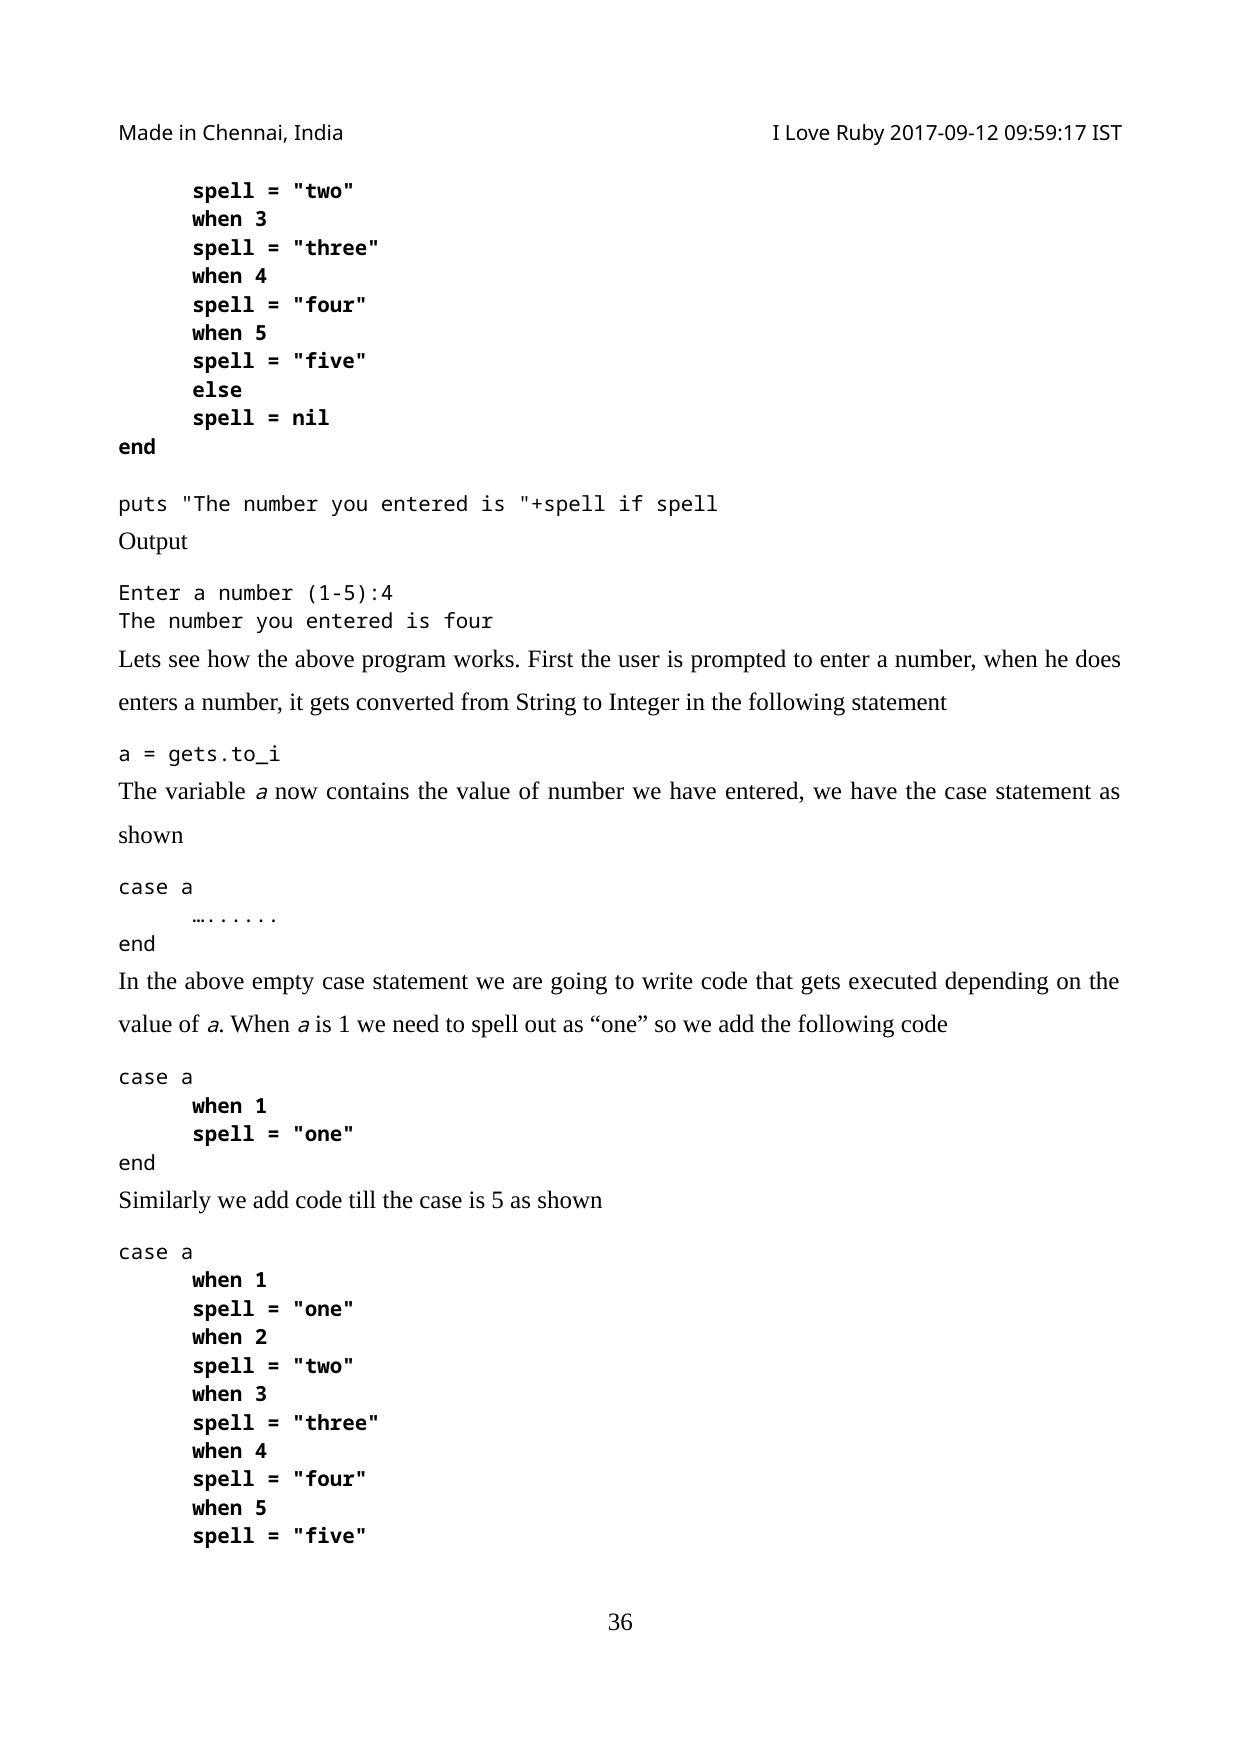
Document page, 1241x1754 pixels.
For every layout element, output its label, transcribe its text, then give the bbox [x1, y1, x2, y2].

text when 3 [118, 1379, 1122, 1408]
text spell = "five" [118, 347, 1122, 375]
text Output [118, 526, 1122, 555]
text when 5 [118, 1493, 1122, 1521]
text end [118, 929, 1122, 957]
text else [118, 375, 1122, 403]
text spell = "two" [118, 1351, 1122, 1379]
text when 1 [118, 1091, 1122, 1119]
text spell = "one" [118, 1294, 1122, 1322]
text Lets see how the above program works. First the user is prompted to enter a number, when he does enters a number, it gets converted from String to Integer in the following statement [118, 644, 1122, 716]
text The number you entered is four [118, 607, 1122, 635]
text spell = "one" [118, 1119, 1122, 1148]
text when 2 [118, 1322, 1122, 1351]
text when 5 [118, 318, 1122, 347]
text spell = "three" [118, 233, 1122, 261]
text when 1 [118, 1265, 1122, 1294]
text spell = "four" [118, 290, 1122, 318]
text case a [118, 1062, 1122, 1091]
text when 3 [118, 204, 1122, 233]
text spell = "two" [118, 176, 1122, 204]
text end [118, 1148, 1122, 1176]
text …...... [118, 901, 1122, 929]
text case a [118, 872, 1122, 901]
text end [118, 432, 1122, 460]
text spell = "three" [118, 1408, 1122, 1436]
text puts "The number you entered is "+spell if spell [118, 489, 1122, 517]
text spell = "four" [118, 1464, 1122, 1493]
text The variable a now contains the value of number we have entered, we have the case statement as shown [118, 776, 1122, 849]
text when 4 [118, 1436, 1122, 1464]
text Enter a number (1-5):4 [118, 578, 1122, 607]
text Similarly we add code till the case is 5 as shown [118, 1185, 1122, 1214]
text when 4 [118, 261, 1122, 290]
text spell = "five" [118, 1521, 1122, 1550]
text a = gets.to_i [118, 739, 1122, 767]
text In the above empty case statement we are going to write code that gets executed depending on the value of a. When a is 1 we need to spell out as “one” so we add the following code [118, 966, 1122, 1039]
text spell = nil [118, 403, 1122, 432]
text case a [118, 1237, 1122, 1265]
